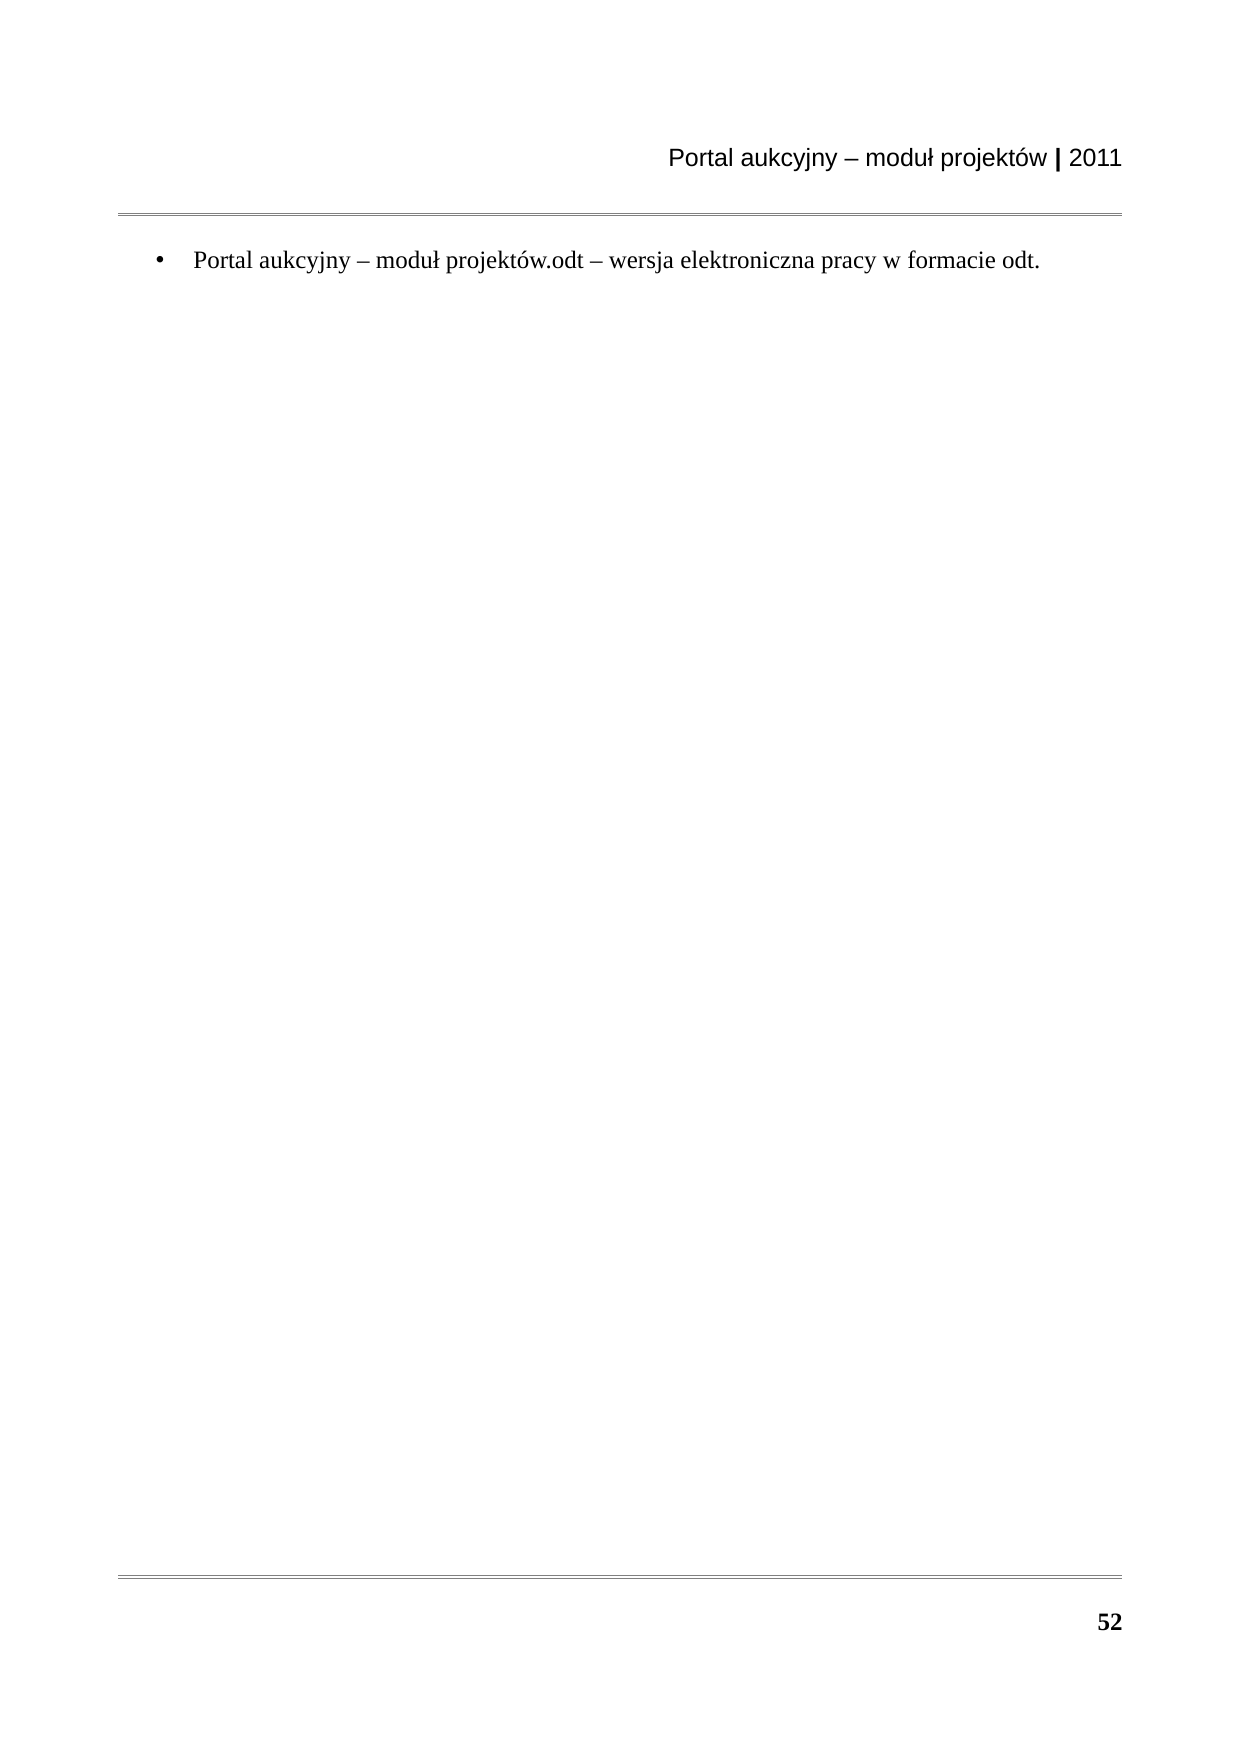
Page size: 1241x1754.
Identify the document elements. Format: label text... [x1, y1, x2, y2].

list Portal aukcyjny – moduł projektów.odt – wersja elektroniczna pracy w formacie odt. [156, 245, 1122, 274]
